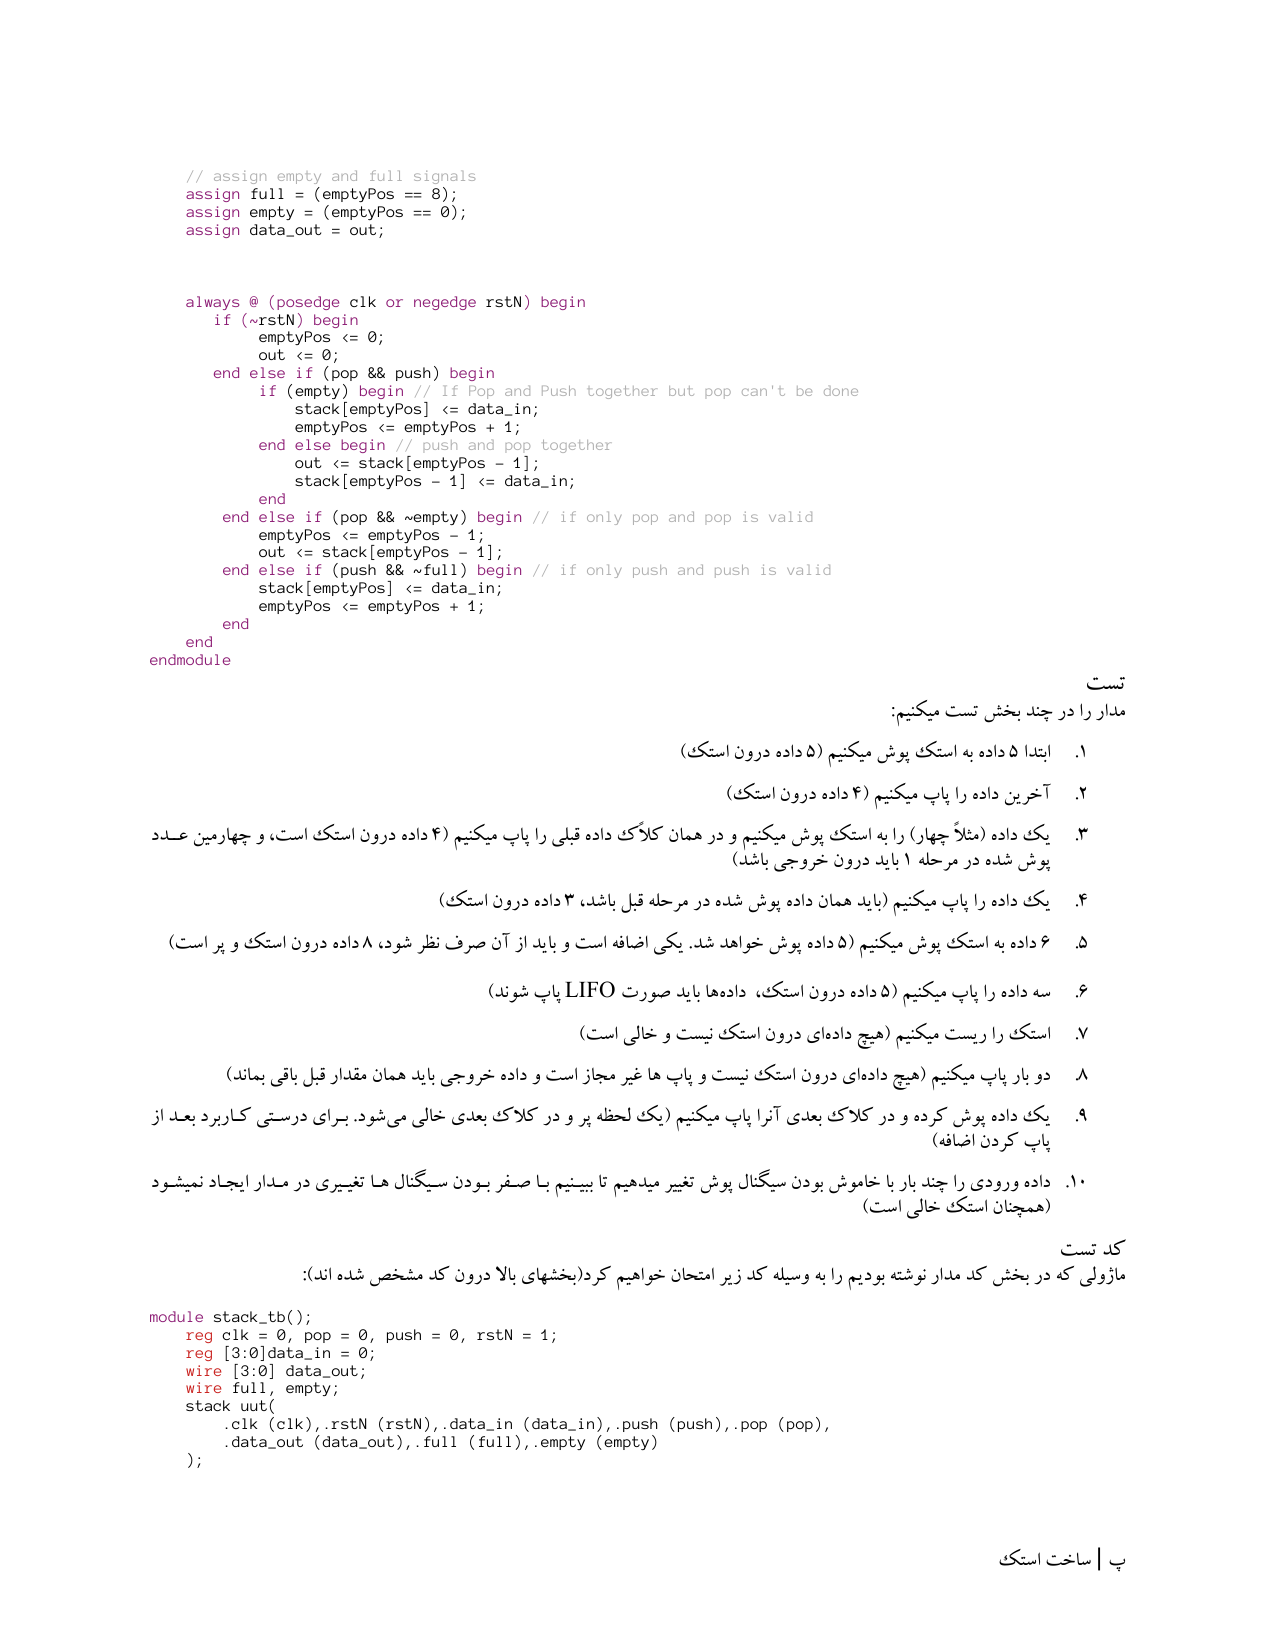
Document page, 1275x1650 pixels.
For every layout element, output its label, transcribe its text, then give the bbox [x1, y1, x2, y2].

text if (empty) begin // If Pop and Push together but pop can't be done [150, 383, 1125, 399]
text end [150, 616, 1125, 632]
text assign empty = (emptyPos == 0); [150, 204, 1125, 220]
text end else if (push && ~full) begin // if only push and push is valid [150, 562, 1125, 579]
text end else begin // push and pop together [150, 437, 1125, 453]
subtitle تست [150, 674, 1125, 701]
text .clk (clk),.rstN (rstN),.data_in (data_in),.push (push),.pop (pop), [150, 1416, 1125, 1433]
text wire [3:0] data_out; [150, 1362, 1125, 1379]
text emptyPos <= emptyPos + 1; [150, 598, 1125, 614]
text ماژولی که در بخش کد مدار نوشته بودیم را به وسیله کد زیر امتحان خواهیم کرد(بخشهای بالا درون کد مشخص شده اند): [150, 1267, 1125, 1290]
text // assign empty and full signals [150, 168, 1125, 184]
text stack[emptyPos - 1] <= data_in; [150, 472, 1125, 489]
text end else if (pop && ~empty) begin // if only pop and pop is valid [150, 508, 1125, 525]
text reg [3:0]data_in = 0; [150, 1344, 1125, 1361]
text stack[emptyPos] <= data_in; [150, 580, 1125, 597]
text stack uut( [150, 1398, 1125, 1415]
list ابتدا 5 داده به استک پوش میکنیم (5 داده درون استک) [150, 744, 1087, 767]
text .data_out (data_out),.full (full),.empty (empty) [150, 1434, 1125, 1451]
text wire full, empty; [150, 1380, 1125, 1397]
subtitle کد تست [150, 1240, 1125, 1265]
text emptyPos <= emptyPos - 1; [150, 526, 1125, 543]
text out <= stack[emptyPos - 1]; [150, 454, 1125, 471]
text reg clk = 0, pop = 0, push = 0, rstN = 1; [150, 1326, 1125, 1343]
list دو بار پاپ میکنیم (هیچ داده‌ای درون استک نیست و پاپ ها غیر مجاز است و داده خروجی باید همان مقدار قبل باقی بماند) [150, 1067, 1087, 1090]
text always @ (posedge clk or negedge rstN) begin [150, 293, 1125, 310]
text مدار را در چند بخش تست میکنیم: [150, 703, 1125, 726]
list داده ورودی را چند بار با خاموش بودن سیگنال پوش تغییر میدهیم تا ببینیم با صفر بودن سیگنال ها تغییری در مدار ایجاد نمیشود (همچنان استک خالی است) [150, 1174, 1087, 1222]
list یک داده را پاپ میکنیم (باید همان داده پوش شده در مرحله قبل باشد، 3 داده درون استک) [150, 893, 1087, 916]
list یک داده پوش کرده و در کلاک بعدی آنرا پاپ میکنیم (یک لحظه پر و در کلاک بعدی خالی می‌شود. برای درستی کاربرد بعد از پاپ کردن اضافه) [150, 1108, 1087, 1156]
text ); [150, 1452, 1125, 1468]
list یک داده (مثلاً چهار) را به استک پوش میکنیم و در همان کلاًک داده قبلی را پاپ میکنیم (4 داده درون استک است، و چهارمین عدد پوش شده در مرحله 1 باید درون خروجی باشد) [150, 827, 1087, 874]
list استک را ریست میکنیم (هیچ داده‌ای درون استک نیست و خالی است) [150, 1025, 1087, 1048]
text module stack_tb(); [150, 1308, 1125, 1325]
text out <= stack[emptyPos - 1]; [150, 544, 1125, 561]
text assign data_out = out; [150, 222, 1125, 238]
text emptyPos <= 0; [150, 329, 1125, 346]
text end else if (pop && push) begin [150, 365, 1125, 382]
text out <= 0; [150, 347, 1125, 364]
text stack[emptyPos] <= data_in; [150, 401, 1125, 417]
list آخرین داده را پاپ میکنیم (4 داده درون استک) [150, 786, 1087, 808]
text endmodule [150, 652, 1125, 668]
list 6 داده به استک پوش میکنیم (5 داده پوش خواهد شد. یکی اضافه است و باید از آن صرف نظر شود، 8 داده درون استک و پر است) [150, 934, 1087, 957]
list سه داده را پاپ میکنیم (5 داده درون استک، داده‌ها باید صورت LIFO پاپ شوند) [150, 976, 1087, 1006]
text assign full = (emptyPos == 8); [150, 186, 1125, 202]
text emptyPos <= emptyPos + 1; [150, 419, 1125, 435]
text if (~rstN) begin [150, 311, 1125, 328]
text end [150, 634, 1125, 650]
text end [150, 490, 1125, 507]
